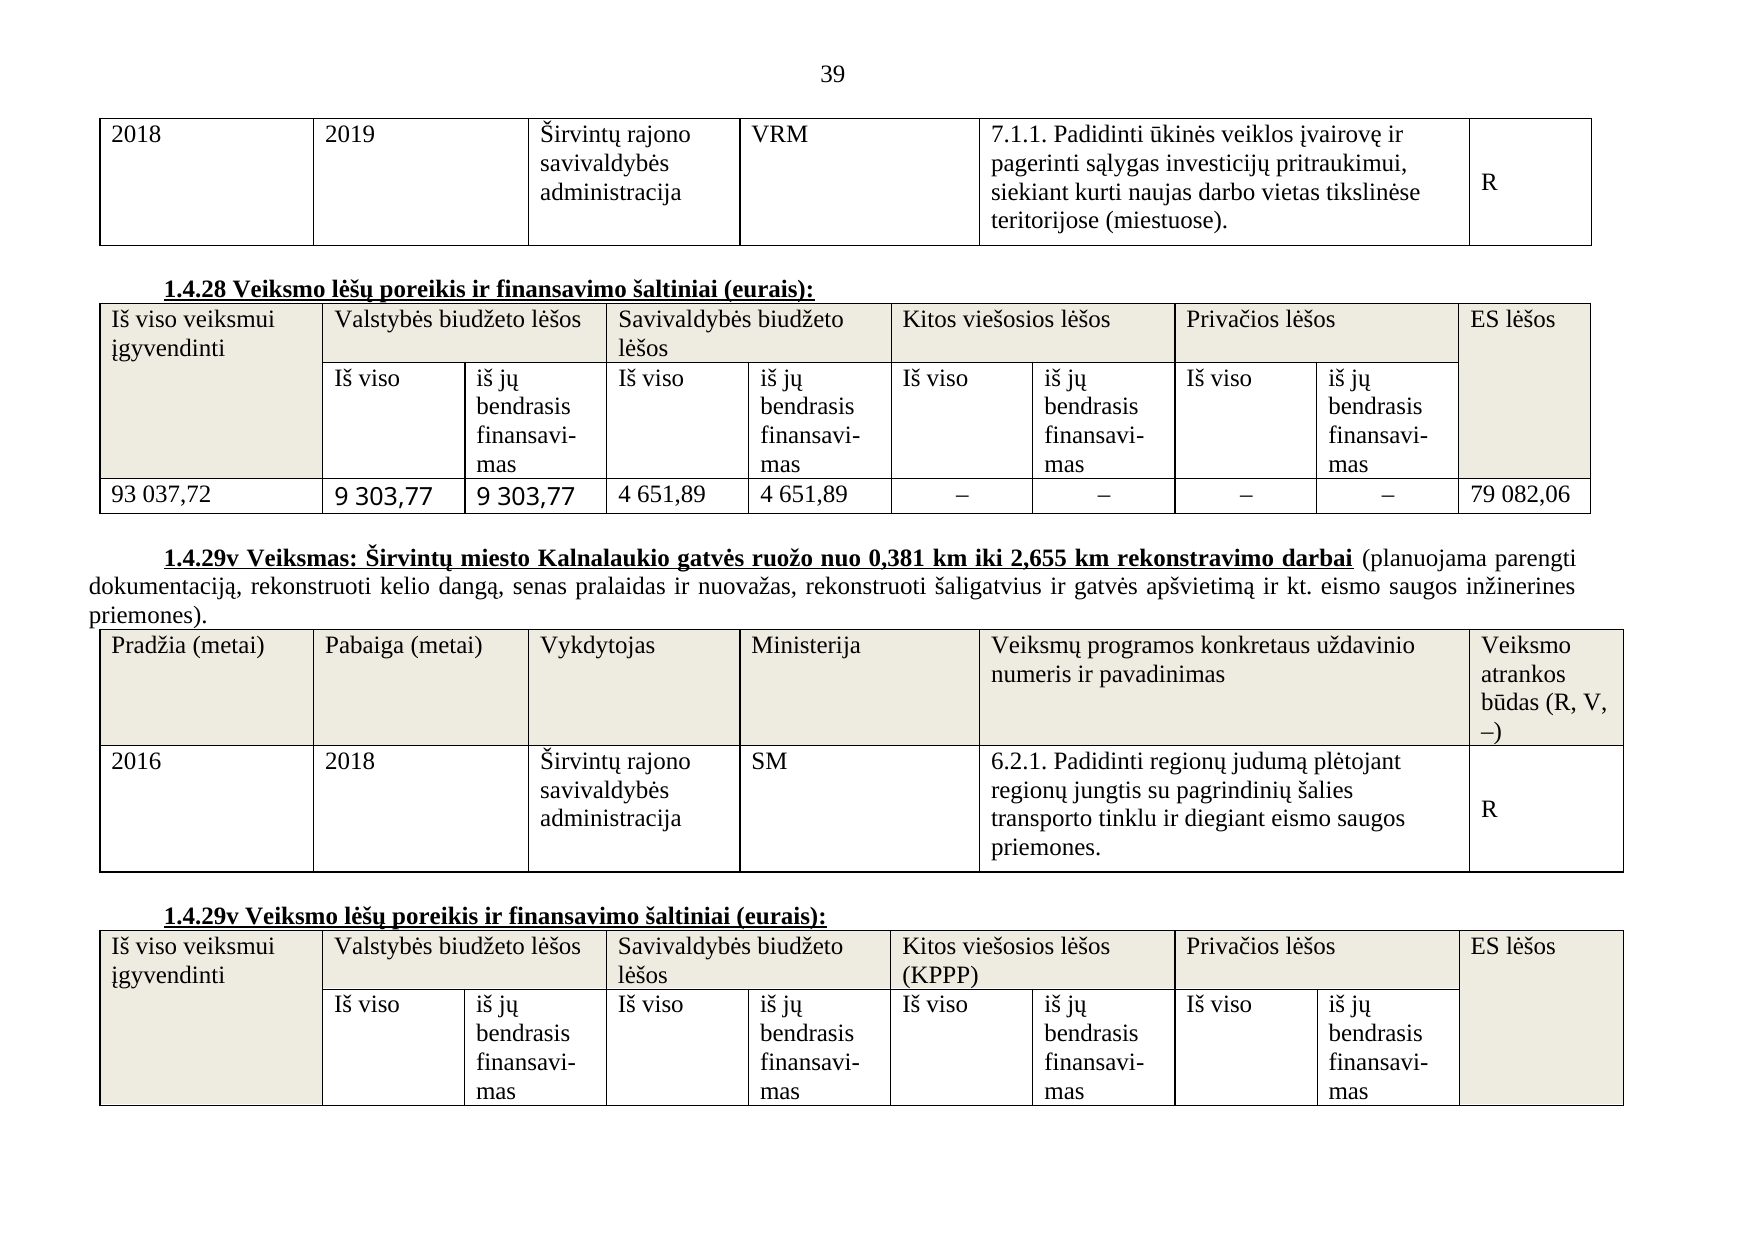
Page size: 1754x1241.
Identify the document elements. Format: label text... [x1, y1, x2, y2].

table_header Savivaldybės biudžeto lėšos [607, 931, 890, 988]
table_cell VRM [741, 119, 979, 244]
table_cell iš jų bendrasis finansavi- mas [1318, 990, 1459, 1104]
table_header Valstybės biudžeto lėšos [323, 931, 606, 988]
table_cell 4 651,89 [749, 479, 891, 513]
table_cell 93 037,72 [101, 479, 322, 513]
table_header ES lėšos [1460, 931, 1623, 1104]
table_cell 6.2.1. Padidinti regionų judumą plėtojant regionų jungtis su pagrindinių šalies transporto tinklu ir diegiant eismo saugos priemones. [980, 746, 1469, 871]
text 1.4.29v Veiksmas: Širvintų miesto Kalnalaukio gatvės ruožo nuo 0,381 km iki 2,655 km rekonstravimo darbai (planuojama parengti dokumentaciją, rekonstruoti kelio dangą, senas pralaidas ir nuovažas, rekonstruoti šaligatvius ir gatvės apšvietimą ir kt. eismo saugos inžinerines priemones). [89, 543, 1577, 629]
table_cell 2019 [314, 119, 528, 244]
table_header Iš viso veiksmui įgyvendinti [101, 304, 322, 478]
table_cell iš jų bendrasis finansavi- mas [1033, 363, 1174, 478]
table_header Veiksmų programos konkretaus uždavinio numeris ir pavadinimas [980, 630, 1469, 745]
table_header Privačios lėšos [1176, 931, 1459, 988]
table_cell SM [741, 746, 979, 871]
table_cell iš jų bendrasis finansavi- mas [749, 990, 890, 1104]
table_cell Širvintų rajono savivaldybės administracija [529, 746, 739, 871]
table_header ES lėšos [1459, 304, 1590, 478]
table_header Privačios lėšos [1176, 304, 1458, 362]
table_header Valstybės biudžeto lėšos [323, 304, 606, 362]
table_cell 7.1.1. Padidinti ūkinės veiklos įvairovę ir pagerinti sąlygas investicijų pritraukimui, siekiant kurti naujas darbo vietas tikslinėse teritorijose (miestuose). [980, 119, 1469, 244]
table_cell R [1470, 119, 1591, 244]
table_cell iš jų bendrasis finansavi- mas [466, 363, 606, 478]
table_cell – [1176, 479, 1316, 513]
table_header Kitos viešosios lėšos (KPPP) [891, 931, 1174, 988]
table_cell iš jų bendrasis finansavi- mas [749, 363, 891, 478]
table_cell iš jų bendrasis finansavi- mas [1317, 363, 1458, 478]
table_cell 2018 [101, 119, 313, 244]
table_cell 2016 [101, 746, 313, 871]
table_cell iš jų bendrasis finansavi- mas [1033, 990, 1174, 1104]
table_cell 9 303,77 [466, 479, 606, 513]
table_header Iš viso veiksmui įgyvendinti [101, 931, 322, 1104]
table_header Veiksmo atrankos būdas (R, V, –) [1470, 630, 1623, 745]
table_cell iš jų bendrasis finansavi- mas [465, 990, 606, 1104]
table_cell 4 651,89 [607, 479, 748, 513]
table_cell Iš viso [891, 990, 1032, 1104]
table_cell Iš viso [1176, 363, 1316, 478]
table_cell 2018 [314, 746, 528, 871]
table_cell – [1033, 479, 1174, 513]
table_cell – [892, 479, 1032, 513]
table_cell Iš viso [323, 363, 464, 478]
table_header Pabaiga (metai) [314, 630, 528, 745]
table_header Kitos viešosios lėšos [892, 304, 1174, 362]
table_cell Iš viso [323, 990, 464, 1104]
table_cell Iš viso [892, 363, 1032, 478]
table_cell 79 082,06 [1459, 479, 1590, 513]
table_cell Iš viso [1176, 990, 1317, 1104]
table_header Pradžia (metai) [101, 630, 313, 745]
table_header Vykdytojas [529, 630, 739, 745]
table_cell – [1317, 479, 1458, 513]
table_cell Širvintų rajono savivaldybės administracija [529, 119, 739, 244]
table_cell Iš viso [607, 990, 748, 1104]
table_header Ministerija [741, 630, 979, 745]
text 1.4.28 Veiksmo lėšų poreikis ir finansavimo šaltiniai (eurais): [89, 274, 1577, 303]
table_cell R [1470, 746, 1623, 871]
table_header Savivaldybės biudžeto lėšos [607, 304, 891, 362]
table_cell Iš viso [607, 363, 748, 478]
table_cell 9 303,77 [323, 479, 464, 513]
text 1.4.29v Veiksmo lėšų poreikis ir finansavimo šaltiniai (eurais): [89, 901, 1577, 930]
